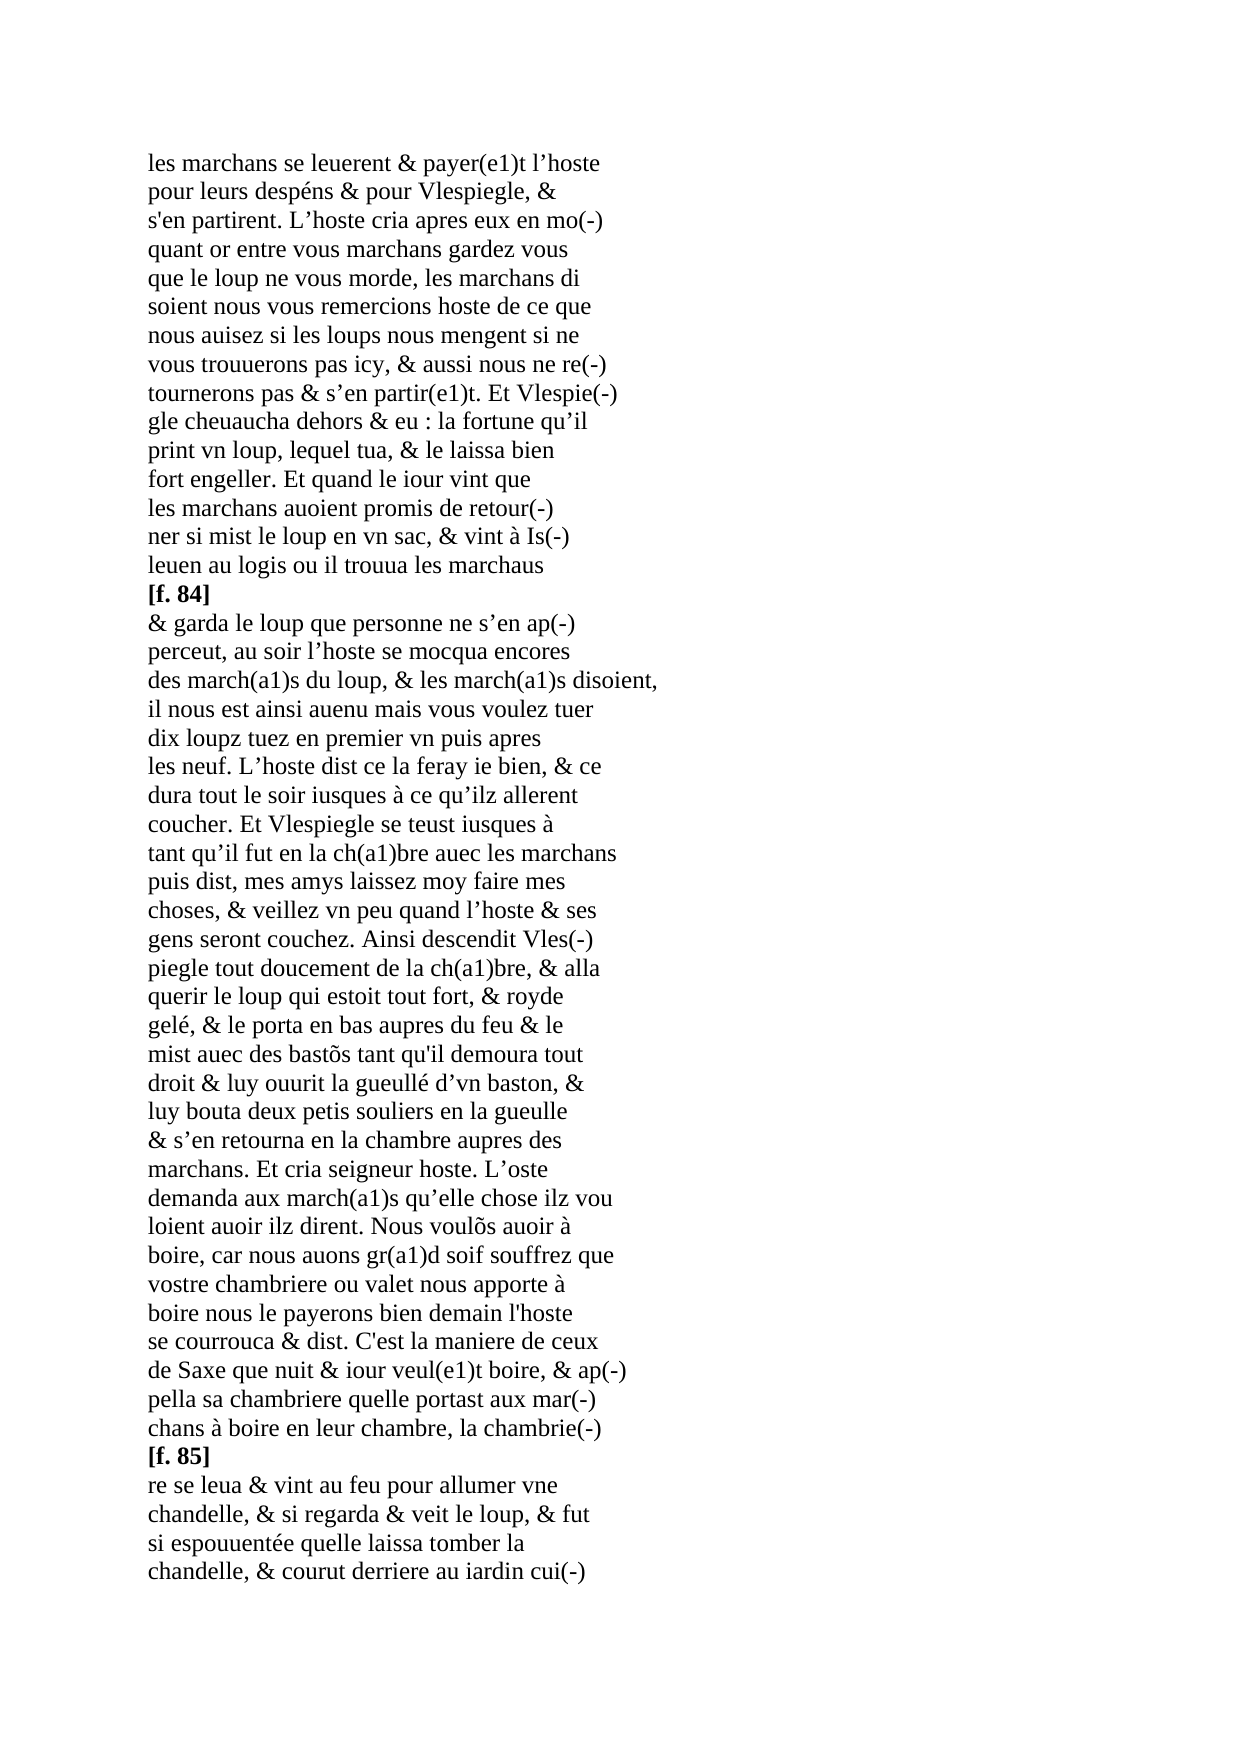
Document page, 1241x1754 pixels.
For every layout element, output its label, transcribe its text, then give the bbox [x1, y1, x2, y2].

text & garda le loup que personne ne s’en ap(-) perceut, au soir l’hoste se mocqua encores des march(a1)s du loup, & les march(a1)s disoient, il nous est ainsi auenu mais vous voulez tuer dix loupz tuez en premier vn puis apres les neuf. L’hoste dist ce la feray ie bien, & ce dura tout le soir iusques à ce qu’ilz allerent coucher. Et Vlespiegle se teust iusques à tant qu’il fut en la ch(a1)bre auec les marchans puis dist, mes amys laissez moy faire mes choses, & veillez vn peu quand l’hoste & ses gens seront couchez. Ainsi descendit Vles(-) piegle tout doucement de la ch(a1)bre, & alla querir le loup qui estoit tout fort, & royde gelé, & le porta en bas aupres du feu & le mist auec des bastõs tant qu'il demoura tout droit & luy ouurit la gueullé d’vn baston, & luy bouta deux petis souliers en la gueulle & s’en retourna en la chambre aupres des marchans. Et cria seigneur hoste. L’oste demanda aux march(a1)s qu’elle chose ilz vou loient auoir ilz dirent. Nous voulõs auoir à boire, car nous auons gr(a1)d soif souffrez que vostre chambriere ou valet nous apporte à boire nous le payerons bien demain l'hoste se courrouca & dist. C'est la maniere de ceux de Saxe que nuit & iour veul(e1)t boire, & ap(-) pella sa chambriere quelle portast aux mar(-) chans à boire en leur chambre, la chambrie(-) [f. 85] [148, 608, 1093, 1470]
text re se leua & vint au feu pour allumer vne chandelle, & si regarda & veit le loup, & fut si espouuentée quelle laissa tomber la chandelle, & courut derriere au iardin cui(-) [148, 1470, 1093, 1585]
text les marchans se leuerent & payer(e1)t l’hoste pour leurs despéns & pour Vlespiegle, & s'en partirent. L’hoste cria apres eux en mo(-) quant or entre vous marchans gardez vous que le loup ne vous morde, les marchans di soient nous vous remercions hoste de ce que nous auisez si les loups nous mengent si ne vous trouuerons pas icy, & aussi nous ne re(-) tournerons pas & s’en partir(e1)t. Et Vlespie(-) gle cheuaucha dehors & eu : la fortune qu’il print vn loup, lequel tua, & le laissa bien fort engeller. Et quand le iour vint que les marchans auoient promis de retour(-) ner si mist le loup en vn sac, & vint à Is(-) leuen au logis ou il trouua les marchaus [f. 84] [148, 148, 1093, 608]
